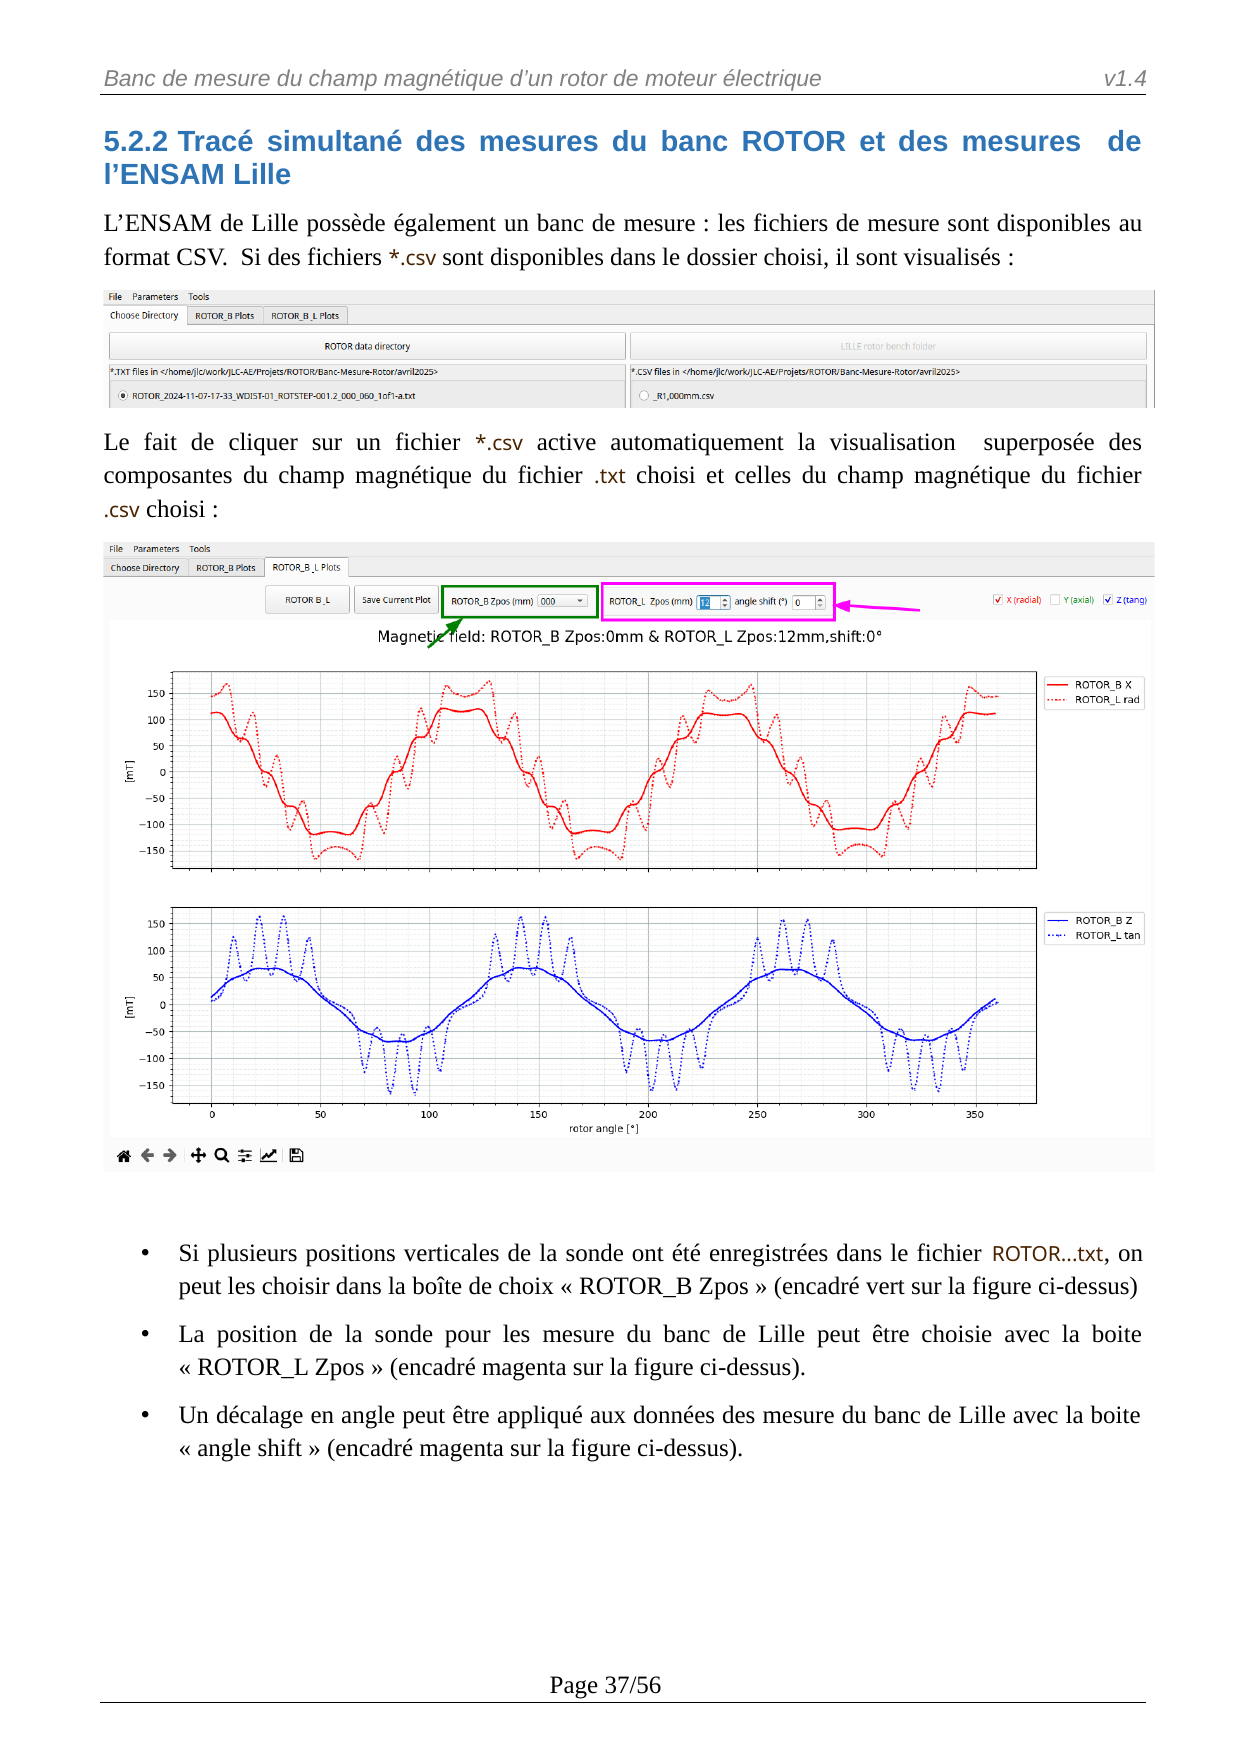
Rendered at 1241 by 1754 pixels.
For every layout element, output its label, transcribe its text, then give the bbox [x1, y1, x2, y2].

subtitle Tracé simultané des mesures du banc ROTOR et des mesures de l’ENSAM Lille [103, 124, 1143, 191]
picture [103, 290, 1155, 408]
text L’ENSAM de Lille possède également un banc de mesure : les fichiers de mesure sont disponibles au format CSV. Si des fichiers *.csv sont disponibles dans le dossier choisi, il sont visualisés : [103, 208, 1143, 271]
picture [103, 542, 1155, 1172]
list Si plusieurs positions verticales de la sonde ont été enregistrées dans le fichier ROTOR...txt, on peut les choisir dans la boîte de choix « ROTOR_B Zpos » (encadré vert sur la figure ci-dessus) [141, 1238, 1143, 1300]
text Le fait de cliquer sur un fichier *.csv active automatiquement la visualisation superposée des composantes du champ magnétique du fichier .txt choisi et celles du champ magnétique du fichier .csv choisi : [103, 427, 1143, 523]
list Un décalage en angle peut être appliqué aux données des mesure du banc de Lille avec la boite « angle shift » (encadré magenta sur la figure ci-dessus). [141, 1400, 1143, 1461]
list La position de la sonde pour les mesure du banc de Lille peut être choisie avec la boite « ROTOR_L Zpos » (encadré magenta sur la figure ci-dessus). [141, 1319, 1143, 1381]
